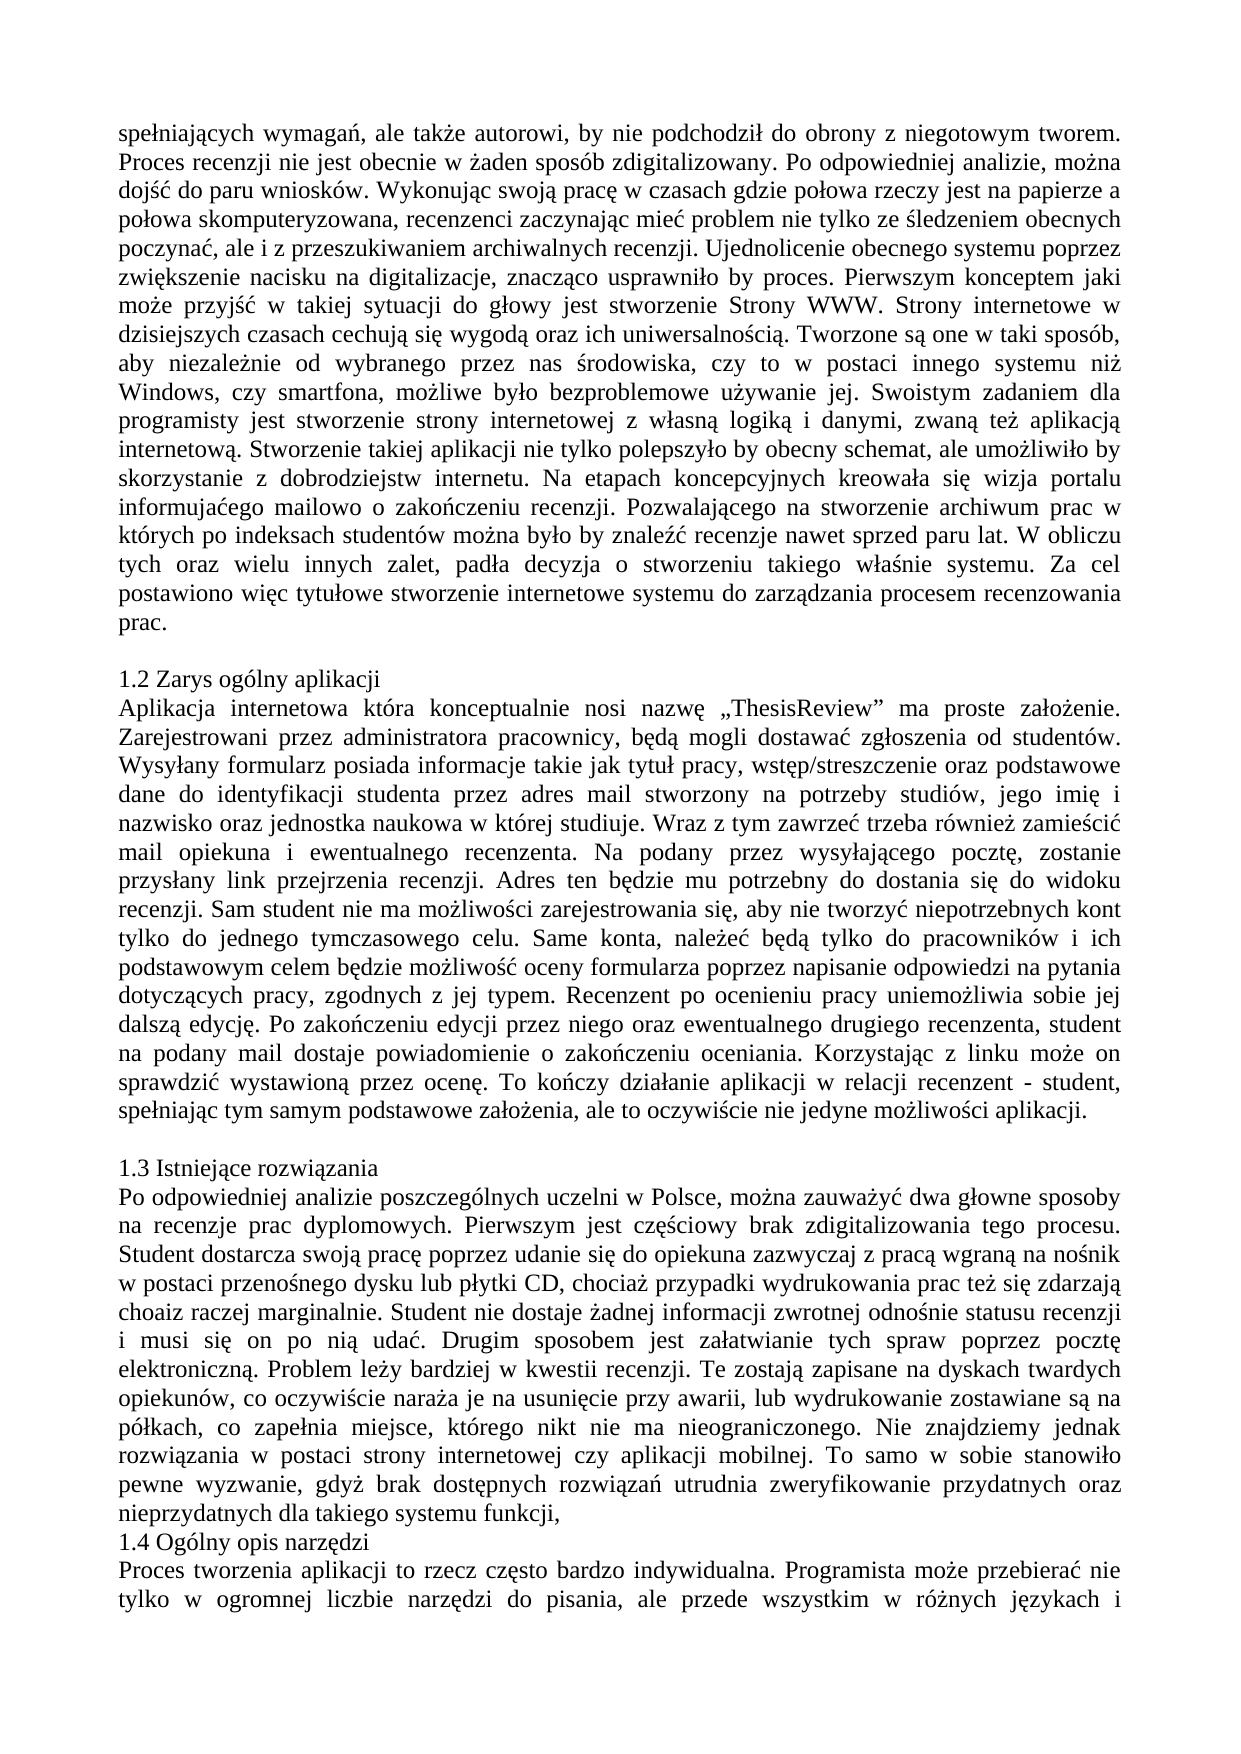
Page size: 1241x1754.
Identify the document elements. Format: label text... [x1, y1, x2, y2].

text spełniających wymagań, ale także autorowi, by nie podchodził do obrony z niegotowym tworem. Proces recenzji nie jest obecnie w żaden sposób zdigitalizowany. Po odpowiedniej analizie, można dojść do paru wniosków. Wykonując swoją pracę w czasach gdzie połowa rzeczy jest na papierze a połowa skomputeryzowana, recenzenci zaczynając mieć problem nie tylko ze śledzeniem obecnych poczynać, ale i z przeszukiwaniem archiwalnych recenzji. Ujednolicenie obecnego systemu poprzez zwiększenie nacisku na digitalizacje, znacząco usprawniło by proces. Pierwszym konceptem jaki może przyjść w takiej sytuacji do głowy jest stworzenie Strony WWW. Strony internetowe w dzisiejszych czasach cechują się wygodą oraz ich uniwersalnością. Tworzone są one w taki sposób, aby niezależnie od wybranego przez nas środowiska, czy to w postaci innego systemu niż Windows, czy smartfona, możliwe było bezproblemowe używanie jej. Swoistym zadaniem dla programisty jest stworzenie strony internetowej z własną logiką i danymi, zwaną też aplikacją internetową. Stworzenie takiej aplikacji nie tylko polepszyło by obecny schemat, ale umożliwiło by skorzystanie z dobrodziejstw internetu. Na etapach koncepcyjnych kreowała się wizja portalu informujaćego mailowo o zakończeniu recenzji. Pozwalającego na stworzenie archiwum prac w których po indeksach studentów można było by znaleźć recenzje nawet sprzed paru lat. W obliczu tych oraz wielu innych zalet, padła decyzja o stworzeniu takiego właśnie systemu. Za cel postawiono więc tytułowe stworzenie internetowe systemu do zarządzania procesem recenzowania prac. [118, 118, 1122, 636]
text 1.4 Ogólny opis narzędzi [118, 1527, 1122, 1556]
text 1.3 Istniejące rozwiązania [118, 1153, 1122, 1182]
text 1.2 Zarys ogólny aplikacji [118, 664, 1122, 693]
text Aplikacja internetowa która konceptualnie nosi nazwę „ThesisReview” ma proste założenie. Zarejestrowani przez administratora pracownicy, będą mogli dostawać zgłoszenia od studentów. Wysyłany formularz posiada informacje takie jak tytuł pracy, wstęp/streszczenie oraz podstawowe dane do identyfikacji studenta przez adres mail stworzony na potrzeby studiów, jego imię i nazwisko oraz jednostka naukowa w której studiuje. Wraz z tym zawrzeć trzeba również zamieścić mail opiekuna i ewentualnego recenzenta. Na podany przez wysyłającego pocztę, zostanie przysłany link przejrzenia recenzji. Adres ten będzie mu potrzebny do dostania się do widoku recenzji. Sam student nie ma możliwości zarejestrowania się, aby nie tworzyć niepotrzebnych kont tylko do jednego tymczasowego celu. Same konta, należeć będą tylko do pracowników i ich podstawowym celem będzie możliwość oceny formularza poprzez napisanie odpowiedzi na pytania dotyczących pracy, zgodnych z jej typem. Recenzent po ocenieniu pracy uniemożliwia sobie jej dalszą edycję. Po zakończeniu edycji przez niego oraz ewentualnego drugiego recenzenta, student na podany mail dostaje powiadomienie o zakończeniu oceniania. Korzystając z linku może on sprawdzić wystawioną przez ocenę. To kończy działanie aplikacji w relacji recenzent - student, spełniając tym samym podstawowe założenia, ale to oczywiście nie jedyne możliwości aplikacji. [118, 693, 1122, 1124]
text Proces tworzenia aplikacji to rzecz często bardzo indywidualna. Programista może przebierać nie tylko w ogromnej liczbie narzędzi do pisania, ale przede wszystkim w różnych językach i [118, 1556, 1122, 1613]
text Po odpowiedniej analizie poszczególnych uczelni w Polsce, można zauważyć dwa głowne sposoby na recenzje prac dyplomowych. Pierwszym jest częściowy brak zdigitalizowania tego procesu. Student dostarcza swoją pracę poprzez udanie się do opiekuna zazwyczaj z pracą wgraną na nośnik w postaci przenośnego dysku lub płytki CD, chociaż przypadki wydrukowania prac też się zdarzają choaiz raczej marginalnie. Student nie dostaje żadnej informacji zwrotnej odnośnie statusu recenzji i musi się on po nią udać. Drugim sposobem jest załatwianie tych spraw poprzez pocztę elektroniczną. Problem leży bardziej w kwestii recenzji. Te zostają zapisane na dyskach twardych opiekunów, co oczywiście naraża je na usunięcie przy awarii, lub wydrukowanie zostawiane są na półkach, co zapełnia miejsce, którego nikt nie ma nieograniczonego. Nie znajdziemy jednak rozwiązania w postaci strony internetowej czy aplikacji mobilnej. To samo w sobie stanowiło pewne wyzwanie, gdyż brak dostępnych rozwiązań utrudnia zweryfikowanie przydatnych oraz nieprzydatnych dla takiego systemu funkcji, [118, 1182, 1122, 1527]
